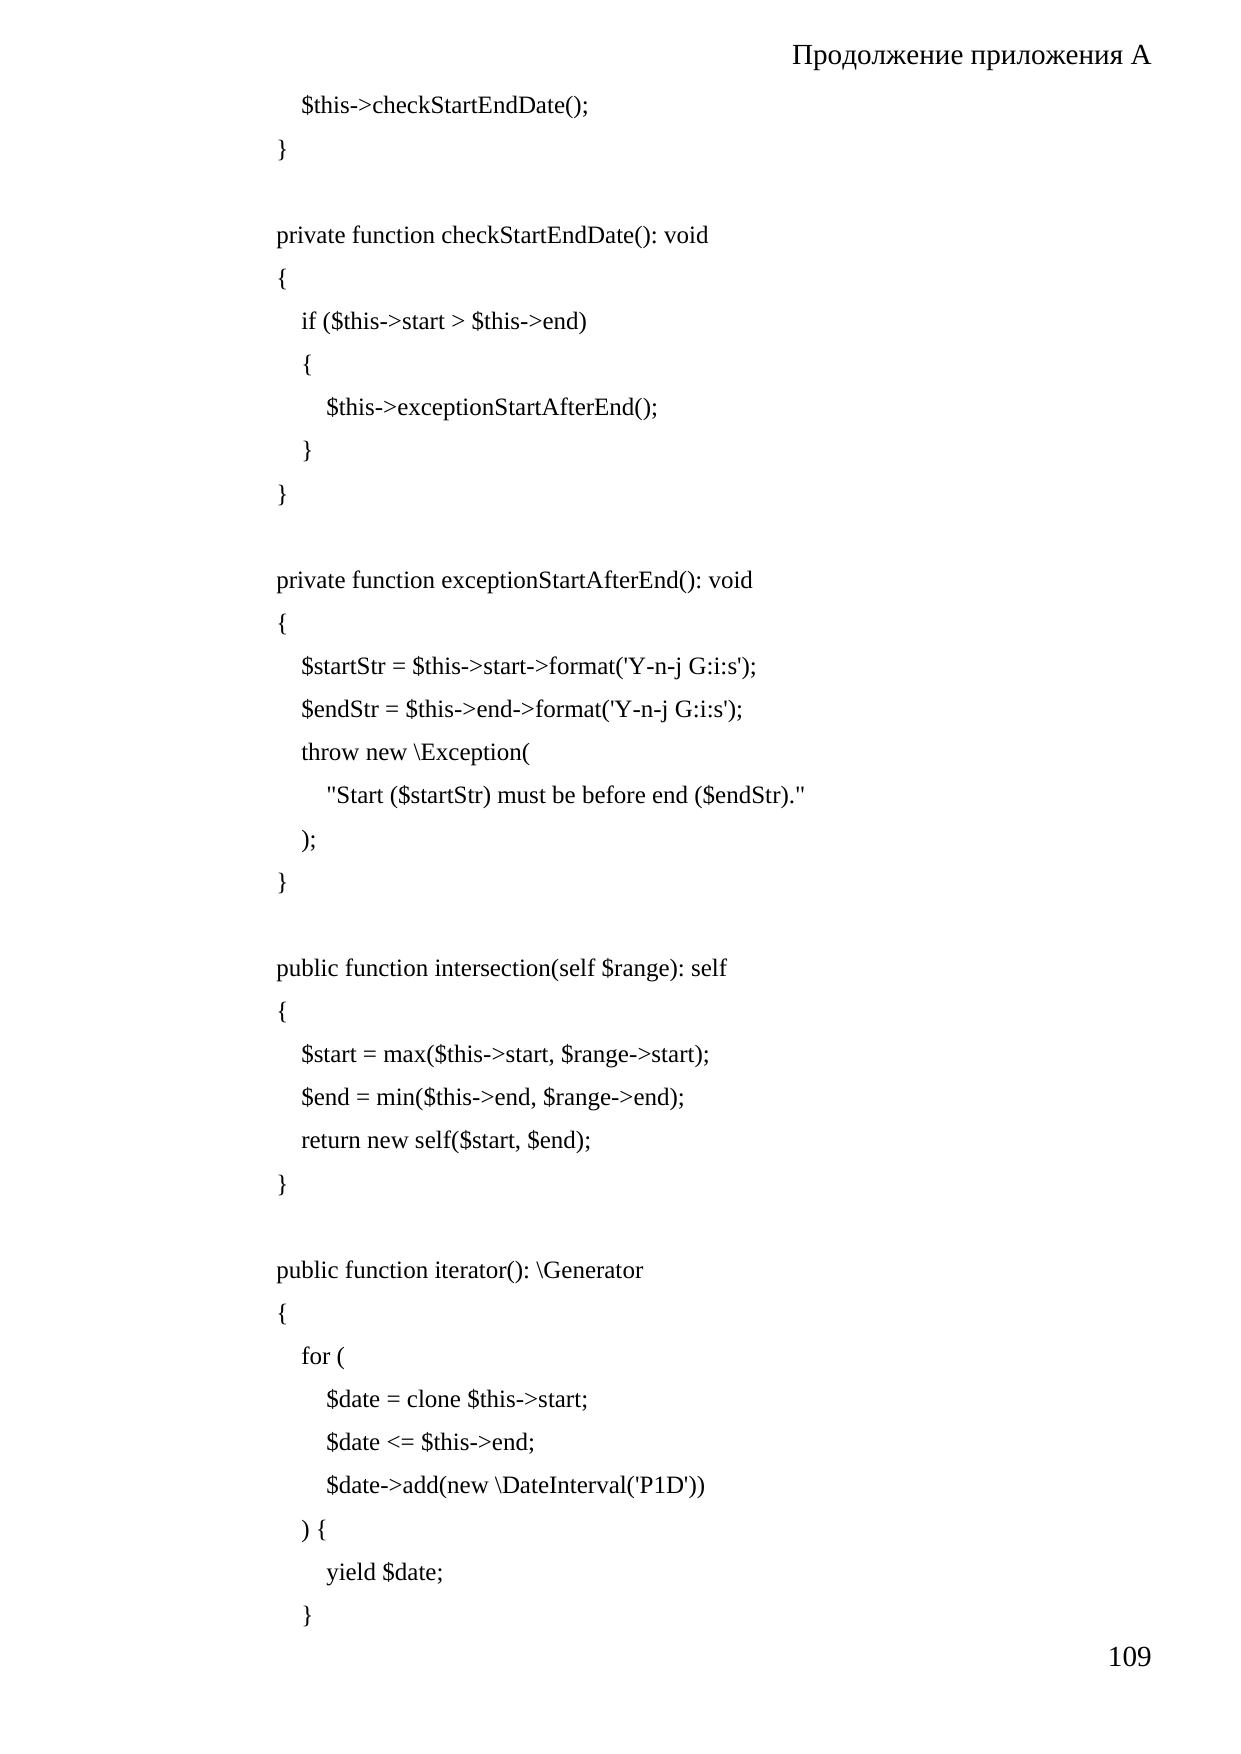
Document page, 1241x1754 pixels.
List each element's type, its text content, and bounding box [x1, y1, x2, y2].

text } [177, 134, 1152, 162]
text throw new \Exception( [177, 737, 1152, 766]
text $endStr = $this->end->format('Y-n-j G:i:s'); [177, 694, 1152, 723]
text if ($this->start > $this->end) [177, 306, 1152, 335]
text $date->add(new \DateInterval('P1D')) [177, 1471, 1152, 1499]
text public function intersection(self $range): self [177, 953, 1152, 982]
text { [177, 349, 1152, 378]
text return new self($start, $end); [177, 1126, 1152, 1154]
text $this->exceptionStartAfterEnd(); [177, 392, 1152, 421]
text } [177, 479, 1152, 507]
text } [177, 436, 1152, 464]
text ); [177, 824, 1152, 852]
text $end = min($this->end, $range->end); [177, 1082, 1152, 1111]
text private function checkStartEndDate(): void [177, 220, 1152, 249]
text $start = max($this->start, $range->start); [177, 1039, 1152, 1068]
text $date <= $this->end; [177, 1427, 1152, 1456]
text $startStr = $this->start->format('Y-n-j G:i:s'); [177, 651, 1152, 680]
text $this->checkStartEndDate(); [177, 91, 1152, 119]
text "Start ($startStr) must be before end ($endStr)." [177, 781, 1152, 809]
text } [177, 1600, 1152, 1629]
text { [177, 1298, 1152, 1327]
text private function exceptionStartAfterEnd(): void [177, 565, 1152, 594]
text { [177, 608, 1152, 637]
text yield $date; [177, 1557, 1152, 1586]
text ) { [177, 1514, 1152, 1542]
text } [177, 1169, 1152, 1197]
text for ( [177, 1341, 1152, 1370]
text { [177, 263, 1152, 292]
text public function iterator(): \Generator [177, 1255, 1152, 1284]
text $date = clone $this->start; [177, 1384, 1152, 1413]
text { [177, 996, 1152, 1025]
text } [177, 867, 1152, 896]
